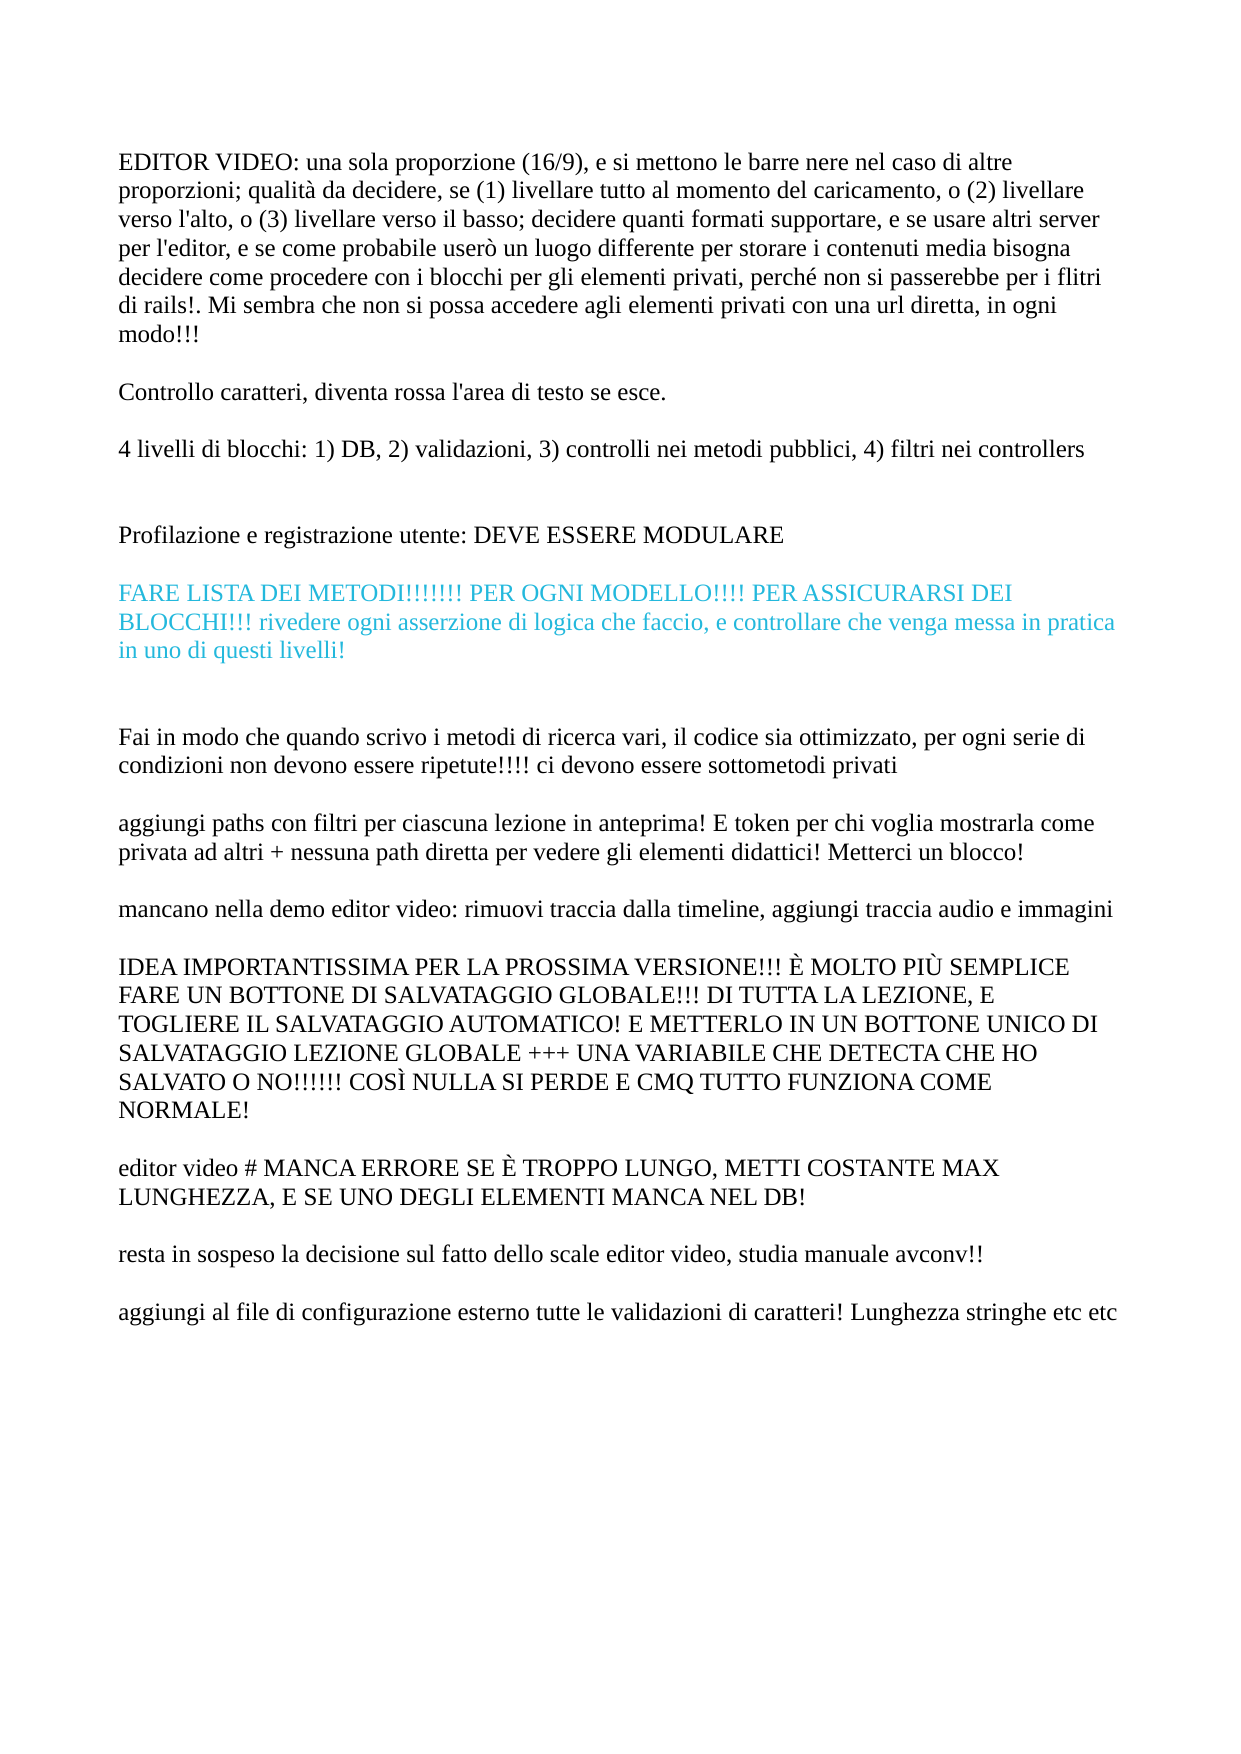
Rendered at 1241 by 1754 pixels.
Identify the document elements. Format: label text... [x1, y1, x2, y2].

text Profilazione e registrazione utente: DEVE ESSERE MODULARE [118, 521, 1122, 549]
text aggiungi paths con filtri per ciascuna lezione in anteprima! E token per chi voglia mostrarla come privata ad altri + nessuna path diretta per vedere gli elementi didattici! Metterci un blocco! [118, 808, 1122, 866]
text editor video # MANCA ERRORE SE È TROPPO LUNGO, METTI COSTANTE MAX LUNGHEZZA, E SE UNO DEGLI ELEMENTI MANCA NEL DB! [118, 1153, 1122, 1211]
text 4 livelli di blocchi: 1) DB, 2) validazioni, 3) controlli nei metodi pubblici, 4) filtri nei controllers [118, 434, 1122, 463]
text mancano nella demo editor video: rimuovi traccia dalla timeline, aggiungi traccia audio e immagini [118, 894, 1122, 923]
text Controllo caratteri, diventa rossa l'area di testo se esce. [118, 377, 1122, 406]
text aggiungi al file di configurazione esterno tutte le validazioni di caratteri! Lunghezza stringhe etc etc [118, 1297, 1122, 1326]
text resta in sospeso la decisione sul fatto dello scale editor video, studia manuale avconv!! [118, 1239, 1122, 1268]
text Fai in modo che quando scrivo i metodi di ricerca vari, il codice sia ottimizzato, per ogni serie di condizioni non devono essere ripetute!!!! ci devono essere sottometodi privati [118, 722, 1122, 779]
text FARE LISTA DEI METODI!!!!!!! PER OGNI MODELLO!!!! PER ASSICURARSI DEI BLOCCHI!!! rivedere ogni asserzione di logica che faccio, e controllare che venga messa in pratica in uno di questi livelli! [118, 578, 1122, 664]
text IDEA IMPORTANTISSIMA PER LA PROSSIMA VERSIONE!!! È MOLTO PIÙ SEMPLICE FARE UN BOTTONE DI SALVATAGGIO GLOBALE!!! DI TUTTA LA LEZIONE, E TOGLIERE IL SALVATAGGIO AUTOMATICO! E METTERLO IN UN BOTTONE UNICO DI SALVATAGGIO LEZIONE GLOBALE +++ UNA VARIABILE CHE DETECTA CHE HO SALVATO O NO!!!!!! COSÌ NULLA SI PERDE E CMQ TUTTO FUNZIONA COME NORMALE! [118, 952, 1122, 1124]
text EDITOR VIDEO: una sola proporzione (16/9), e si mettono le barre nere nel caso di altre proporzioni; qualità da decidere, se (1) livellare tutto al momento del caricamento, o (2) livellare verso l'alto, o (3) livellare verso il basso; decidere quanti formati supportare, e se usare altri server per l'editor, e se come probabile userò un luogo differente per storare i contenuti media bisogna decidere come procedere con i blocchi per gli elementi privati, perché non si passerebbe per i flitri di rails!. Mi sembra che non si possa accedere agli elementi privati con una url diretta, in ogni modo!!! [118, 147, 1122, 348]
